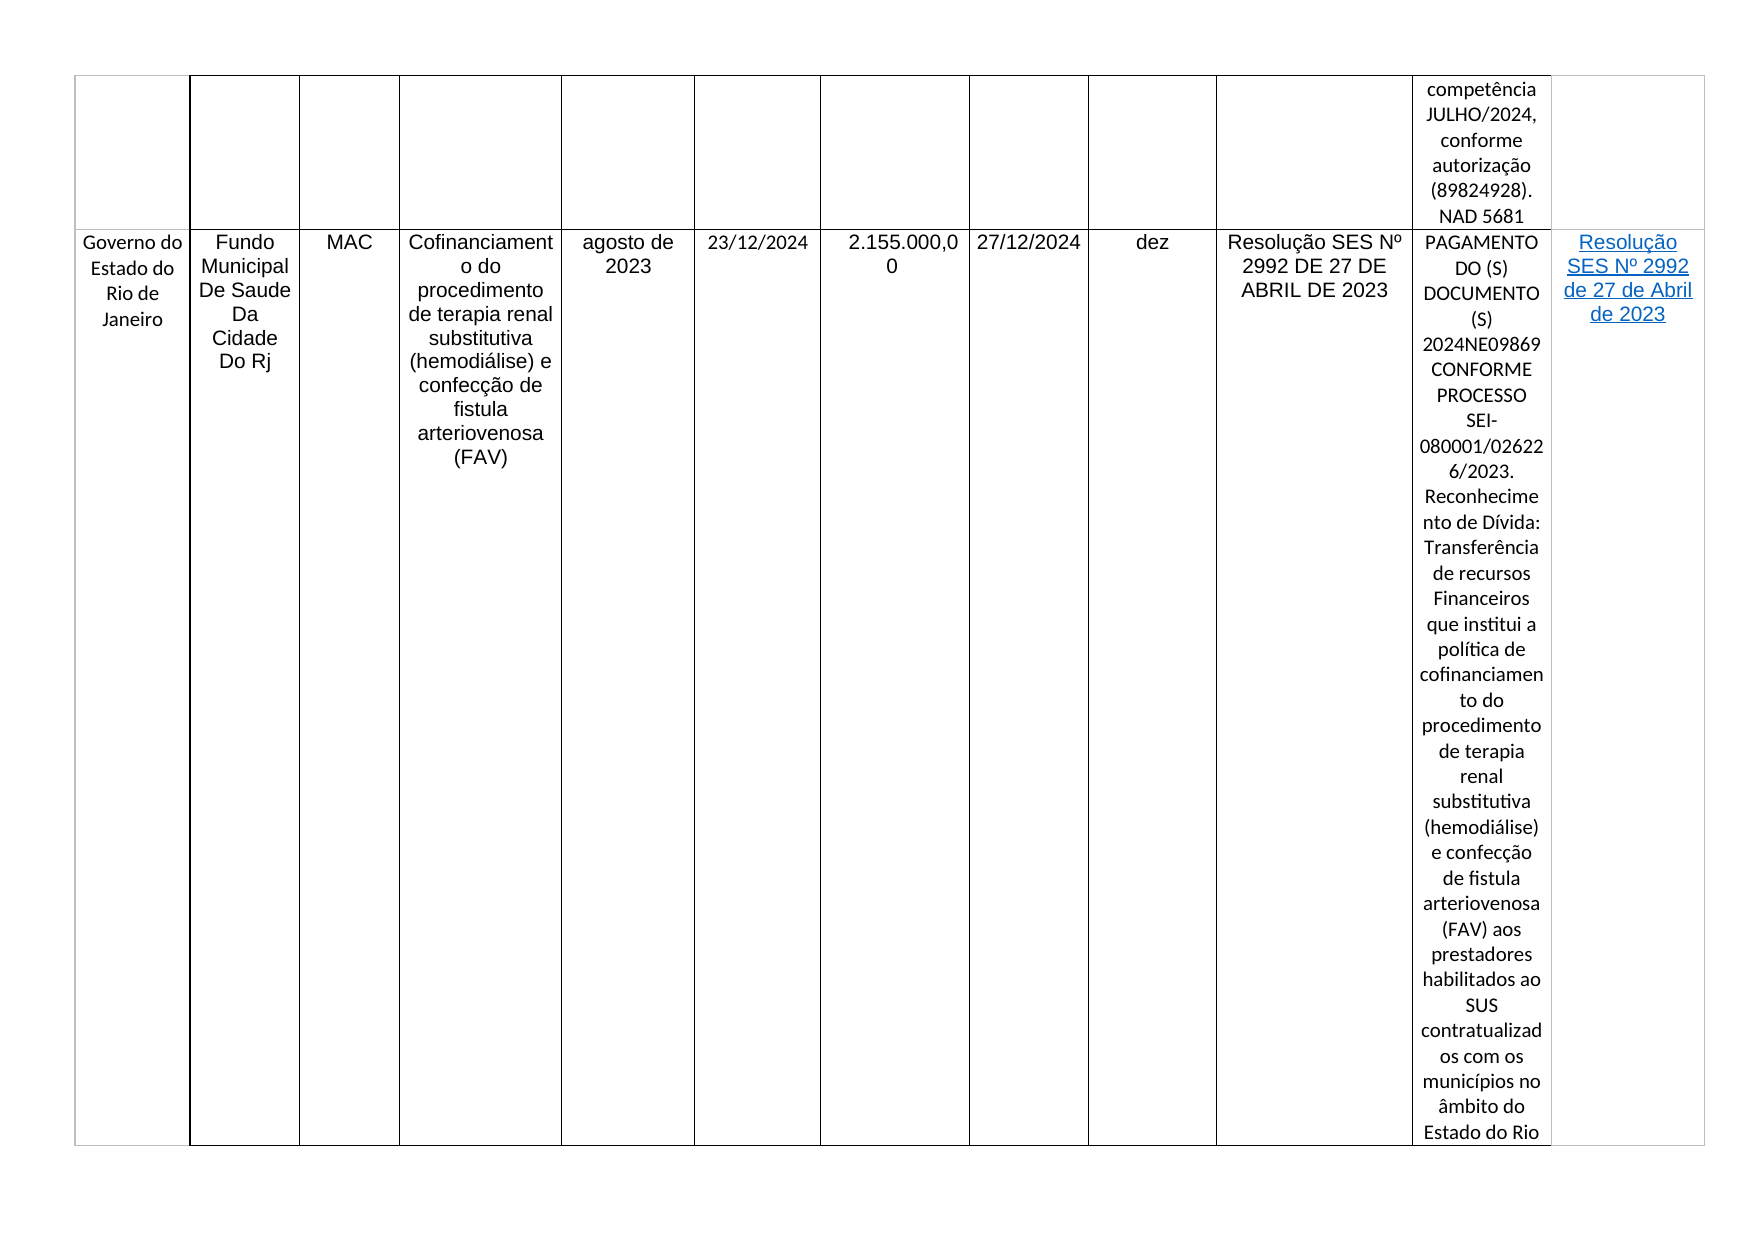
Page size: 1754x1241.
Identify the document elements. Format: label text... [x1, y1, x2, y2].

table_cell [695, 76, 820, 228]
table_cell [76, 76, 189, 228]
table_cell Resolução SES Nº 2992 DE 27 DE ABRIL DE 2023 [1217, 230, 1412, 1144]
table_cell Resolução SES Nº 2992 de 27 de Abril de 2023 [1552, 230, 1704, 1144]
table_cell [562, 76, 694, 228]
table_cell MAC [300, 230, 399, 1144]
table_cell [400, 76, 561, 228]
table_cell Fundo Municipal De Saude Da Cidade Do Rj [191, 230, 299, 1144]
table_cell PAGAMENTO DO (S) DOCUMENTO (S) 2024NE09869 CONFORME PROCESSO SEI-080001/026226/2023. Reconhecimento de Dívida: Transferência de recursos Financeiros que institui a política de cofinanciamento do procedimento de terapia renal substitutiva (hemodiálise) e confecção de fistula arteriovenosa (FAV) aos prestadores habilitados ao SUS contratualizados com os municípios no âmbito do Estado do Rio [1413, 230, 1551, 1144]
table_cell agosto de 2023 [562, 230, 694, 1144]
table_cell [191, 76, 299, 228]
table_cell 2.155.000,00 [821, 230, 969, 1144]
table_cell competência JULHO/2024, conforme autorização (89824928). NAD 5681 [1413, 76, 1551, 228]
table_cell Governo do Estado do Rio de Janeiro [76, 230, 189, 1144]
table_cell 27/12/2024 [970, 230, 1088, 1144]
table_cell [300, 76, 399, 228]
table_cell [1552, 76, 1704, 228]
table_cell [1089, 76, 1216, 228]
table_cell [970, 76, 1088, 228]
table_cell [1217, 76, 1412, 228]
table_cell [821, 76, 969, 228]
table_cell Cofinanciamento do procedimento de terapia renal substitutiva (hemodiálise) e confecção de fistula arteriovenosa (FAV) [400, 230, 561, 1144]
table_cell dez [1089, 230, 1216, 1144]
table_cell 23/12/2024 [695, 230, 820, 1144]
